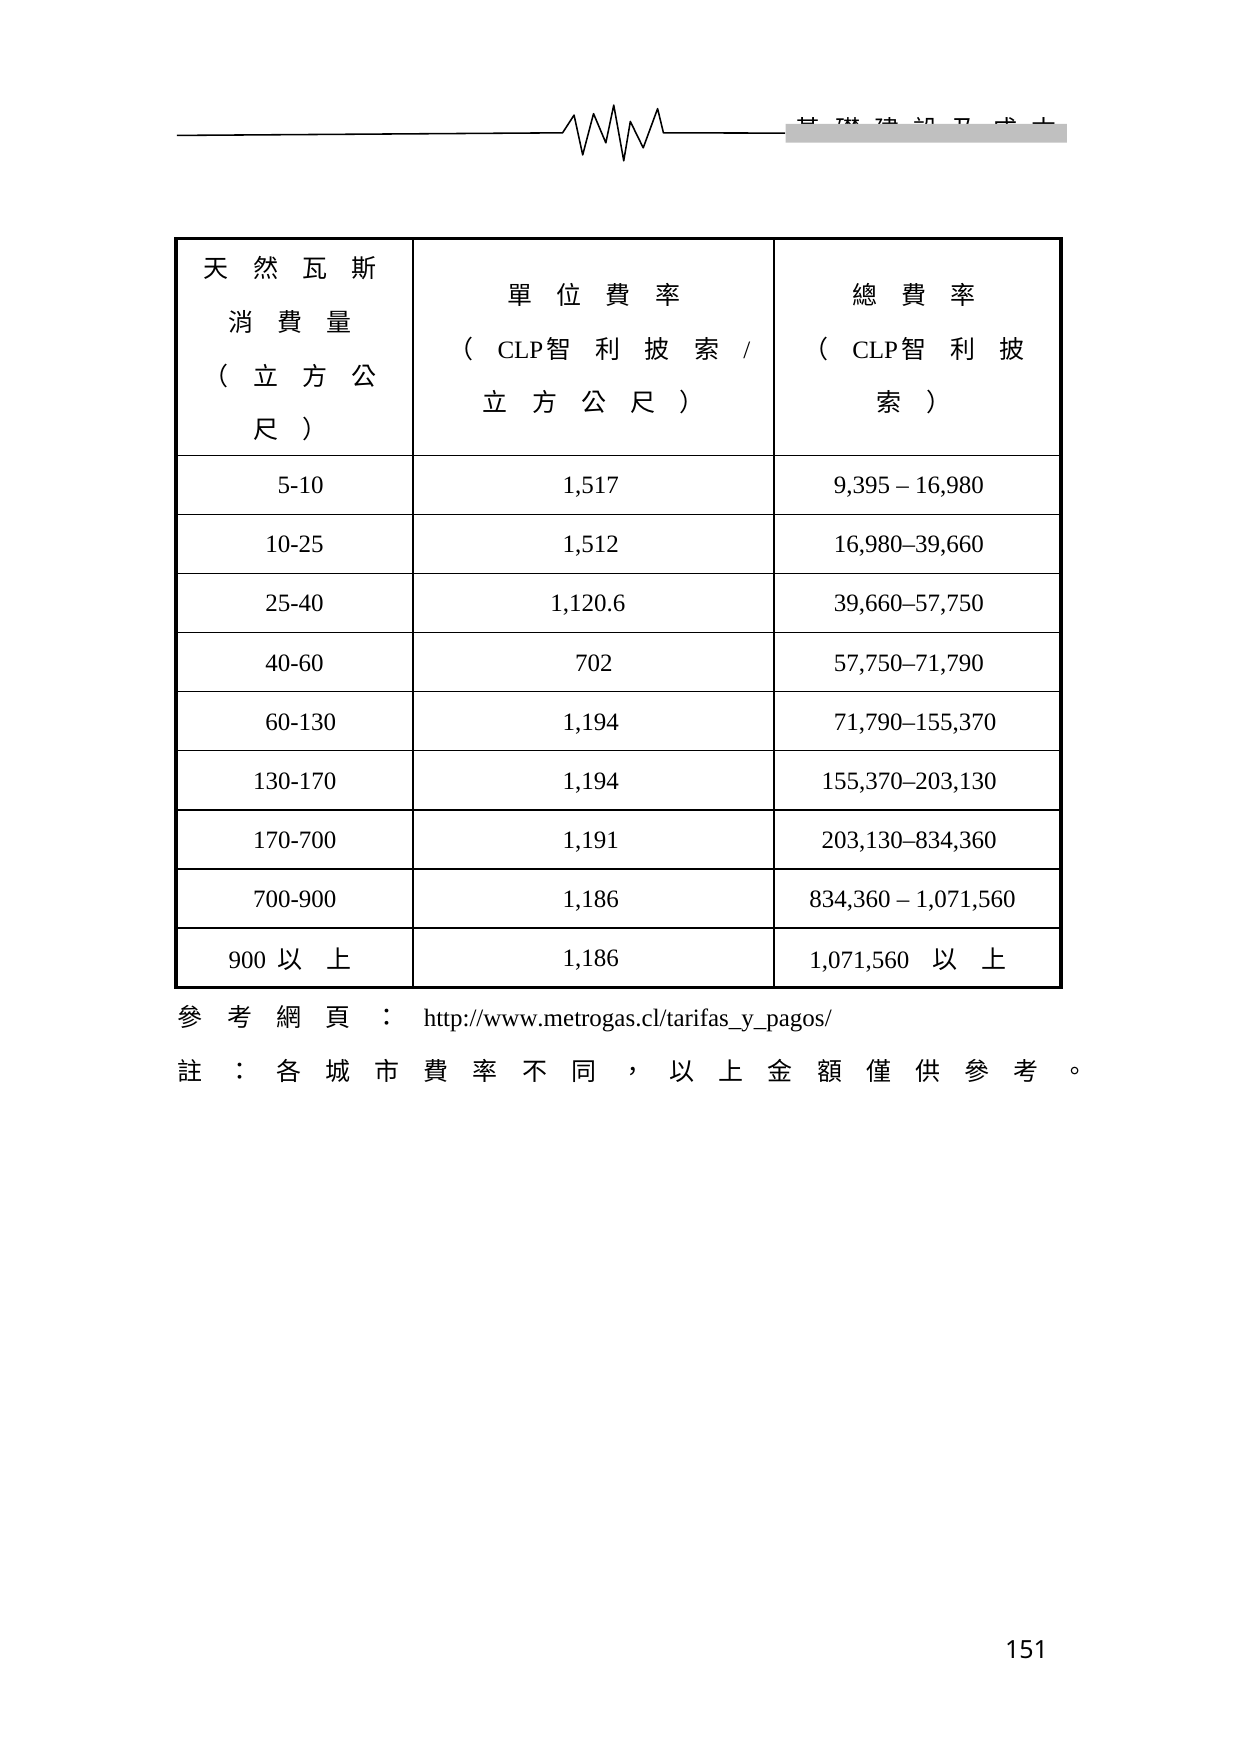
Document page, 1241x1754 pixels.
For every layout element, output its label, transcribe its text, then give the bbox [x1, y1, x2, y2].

table_cell 155,370–203,130 [775, 751, 1059, 809]
table_cell 203,130–834,360 [775, 811, 1059, 868]
table_cell 702 [414, 633, 773, 691]
table_cell 1,120.6 [414, 574, 773, 632]
text 參考網頁：http://www.metrogas.cl/tarifas_y_pagos/ [178, 989, 1063, 1043]
table_cell 1,071,560以上 [775, 929, 1059, 986]
table_cell 1,186 [414, 929, 773, 986]
table_cell 40-60 [178, 633, 412, 691]
table_cell 900以上 [178, 929, 412, 986]
table_cell 1,194 [414, 692, 773, 750]
table_cell 1,517 [414, 456, 773, 513]
table_cell 834,360 – 1,071,560 [775, 870, 1059, 927]
table_cell 1,191 [414, 811, 773, 868]
table_header 總費率 （CLP智利披索） [775, 240, 1059, 454]
table_cell 16,980–39,660 [775, 515, 1059, 573]
table_cell 60-130 [178, 692, 412, 750]
table_cell 1,194 [414, 751, 773, 809]
table_cell 5-10 [178, 456, 412, 513]
table_cell 1,512 [414, 515, 773, 573]
table_cell 25-40 [178, 574, 412, 632]
table_header 單位費率 （CLP智利披索/立方公尺） [414, 240, 773, 454]
table_cell 39,660–57,750 [775, 574, 1059, 632]
text 註：各城市費率不同，以上金額僅供參考。 [178, 1043, 1063, 1096]
table_cell 170-700 [178, 811, 412, 868]
table_cell 10-25 [178, 515, 412, 573]
table_cell 71,790–155,370 [775, 692, 1059, 750]
table_cell 700-900 [178, 870, 412, 927]
table_cell 1,186 [414, 870, 773, 927]
table_header 天然瓦斯消費量 （立方公尺） [178, 240, 412, 454]
table_cell 9,395 – 16,980 [775, 456, 1059, 513]
table_cell 57,750–71,790 [775, 633, 1059, 691]
table_cell 130-170 [178, 751, 412, 809]
